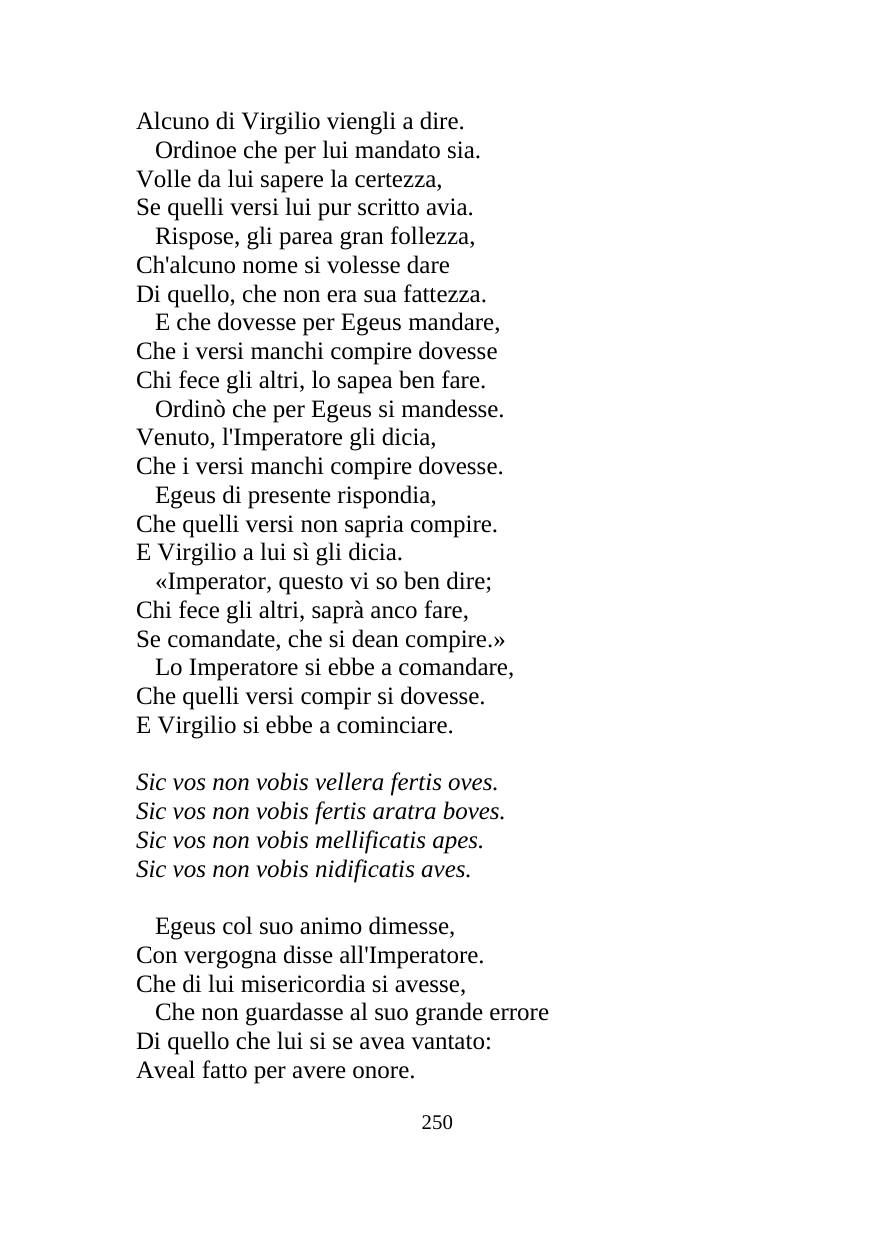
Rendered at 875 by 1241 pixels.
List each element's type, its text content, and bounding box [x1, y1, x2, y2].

text Sic vos non vobis nidificatis aves. [106, 854, 768, 882]
text E che dovesse per Egeus mandare, [125, 307, 768, 336]
text Ordinoe che per lui mandato sia. [125, 135, 768, 164]
text Sic vos non vobis vellera fertis oves. [106, 767, 768, 796]
text Egeus col suo animo dimesse, [125, 911, 768, 940]
text Ordinò che per Egeus si mandesse. [125, 394, 768, 422]
text Ch'alcuno nome si volesse dare [106, 250, 768, 279]
text Che non guardasse al suo grande errore [125, 997, 768, 1026]
text Sic vos non vobis fertis aratra boves. [106, 796, 768, 825]
text Lo Imperatore si ebbe a comandare, [125, 652, 768, 681]
text Egeus di presente rispondia, [125, 480, 768, 509]
text Sic vos non vobis mellificatis apes. [106, 825, 768, 854]
text Se quelli versi lui pur scritto avia. [106, 192, 768, 221]
text Volle da lui sapere la certezza, [106, 164, 768, 192]
text Che i versi manchi compire dovesse. [106, 451, 768, 480]
text «Imperator, questo vi so ben dire; [125, 566, 768, 595]
text Chi fece gli altri, lo sapea ben fare. [106, 365, 768, 394]
text Che quelli versi non sapria compire. [106, 509, 768, 537]
text Chi fece gli altri, saprà anco fare, [106, 595, 768, 624]
text Venuto, l'Imperatore gli dicia, [106, 422, 768, 451]
text Di quello, che non era sua fattezza. [106, 279, 768, 307]
text Rispose, gli parea gran follezza, [125, 221, 768, 250]
text Che quelli versi compir si dovesse. [106, 681, 768, 710]
text E Virgilio si ebbe a cominciare. [106, 710, 768, 739]
text Con vergogna disse all'Imperatore. [106, 940, 768, 969]
text Che di lui misericordia si avesse, [106, 969, 768, 997]
text Alcuno di Virgilio viengli a dire. [106, 106, 768, 135]
text Aveal fatto per avere onore. [106, 1055, 768, 1084]
text Se comandate, che si dean compire.» [106, 624, 768, 652]
text Che i versi manchi compire dovesse [106, 336, 768, 365]
text Di quello che lui si se avea vantato: [106, 1026, 768, 1055]
text E Virgilio a lui sì gli dicia. [106, 537, 768, 566]
